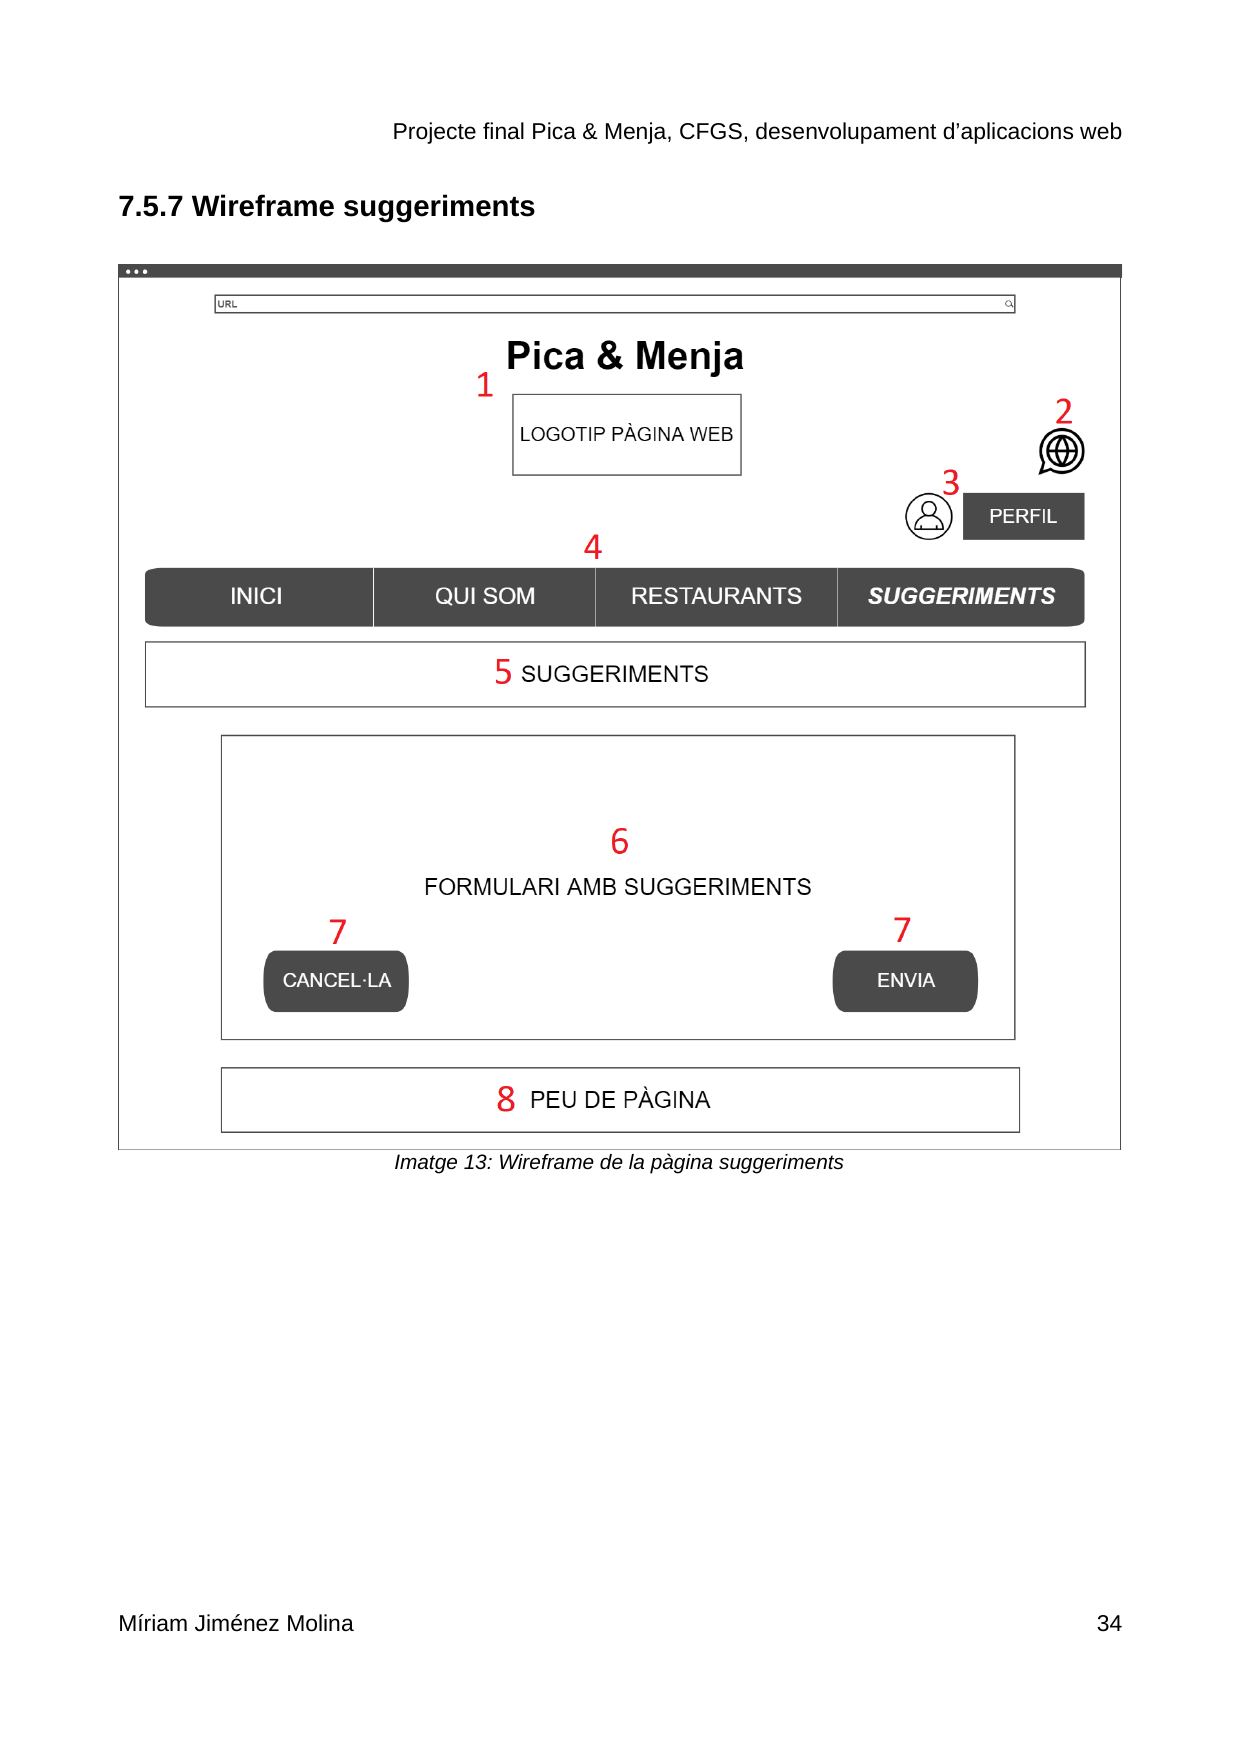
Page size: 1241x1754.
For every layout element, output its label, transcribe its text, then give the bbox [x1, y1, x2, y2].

subtitle 7.5.7 Wireframe suggeriments [118, 188, 1122, 222]
picture [118, 264, 1123, 1150]
text Imatge 13: Wireframe de la pàgina suggeriments [118, 1150, 1122, 1173]
